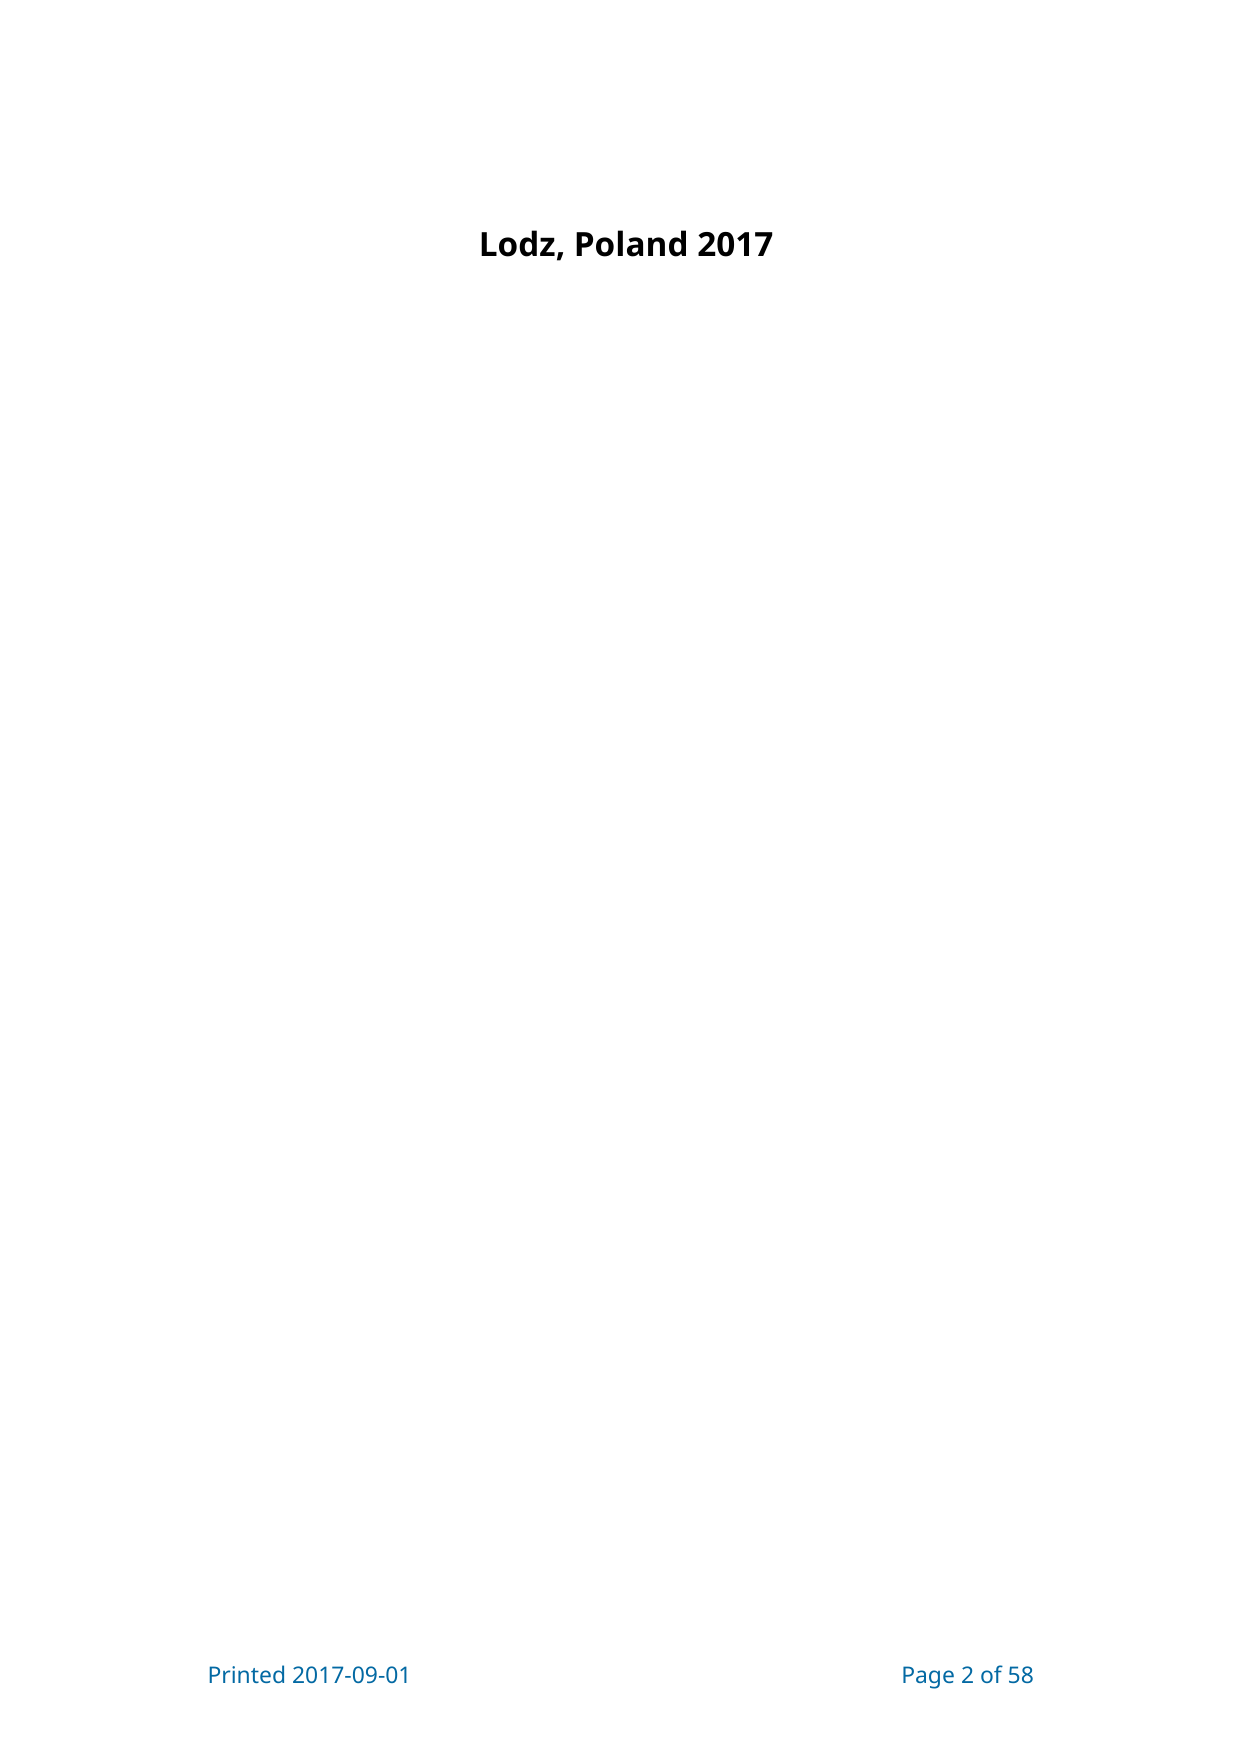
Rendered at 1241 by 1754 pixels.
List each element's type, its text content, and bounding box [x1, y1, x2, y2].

text Lodz, Poland 2017 [118, 221, 1122, 266]
